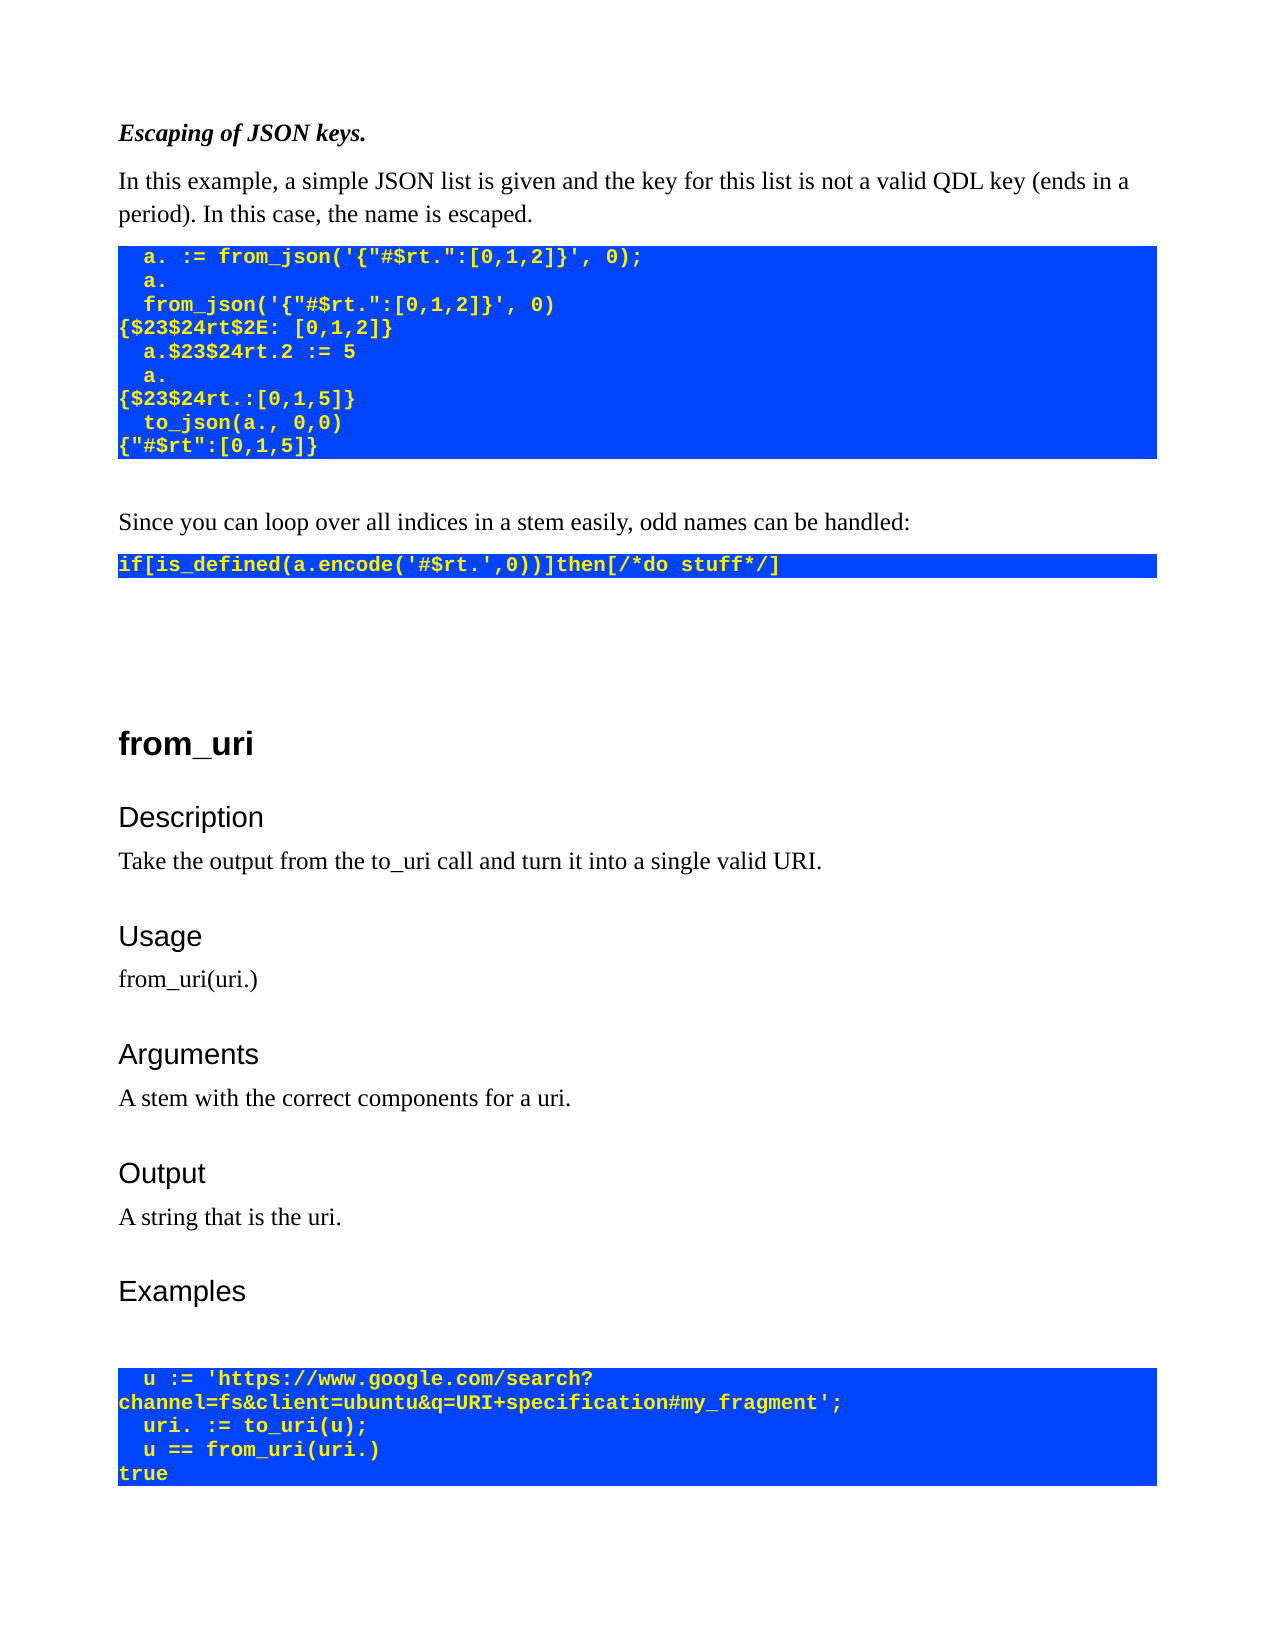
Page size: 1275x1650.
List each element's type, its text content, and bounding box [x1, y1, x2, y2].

text In this example, a simple JSON list is given and the key for this list is not a valid QDL key (ends in a period). In this case, the name is escaped. [118, 166, 1157, 227]
subtitle Usage [118, 918, 1157, 952]
text A string that is the uri. [118, 1202, 1157, 1231]
subtitle Arguments [118, 1037, 1157, 1071]
text {$23$24rt$2E: [0,1,2]} [118, 317, 1157, 341]
text from_json('{"#$rt.":[0,1,2]}', 0) [118, 294, 1157, 317]
text a. := from_json('{"#$rt.":[0,1,2]}', 0); [118, 246, 1157, 270]
subtitle from_uri [118, 646, 1157, 762]
text Take the output from the to_uri call and turn it into a single valid URI. [118, 846, 1157, 875]
text from_uri(uri.) [118, 964, 1157, 993]
subtitle Output [118, 1156, 1157, 1189]
text to_json(a., 0,0) [118, 412, 1157, 436]
text true [118, 1463, 1157, 1486]
text u == from_uri(uri.) [118, 1439, 1157, 1463]
text Escaping of JSON keys. [118, 118, 1157, 147]
text {"#$rt":[0,1,5]} [118, 436, 1157, 459]
text a. [118, 270, 1157, 294]
text A stem with the correct components for a uri. [118, 1083, 1157, 1112]
text {$23$24rt.:[0,1,5]} [118, 388, 1157, 412]
text a.$23$24rt.2 := 5 [118, 341, 1157, 364]
text Since you can loop over all indices in a stem easily, odd names can be handled: [118, 507, 1157, 536]
text a. [118, 364, 1157, 388]
subtitle Examples [118, 1274, 1157, 1308]
text u := 'https://www.google.com/search?channel=fs&client=ubuntu&q=URI+specification#my_fragment'; [118, 1368, 1157, 1415]
text if[is_defined(a.encode('#$rt.',0))]then[/*do stuff*/] [118, 554, 1157, 578]
subtitle Description [118, 800, 1157, 833]
text uri. := to_uri(u); [118, 1415, 1157, 1439]
